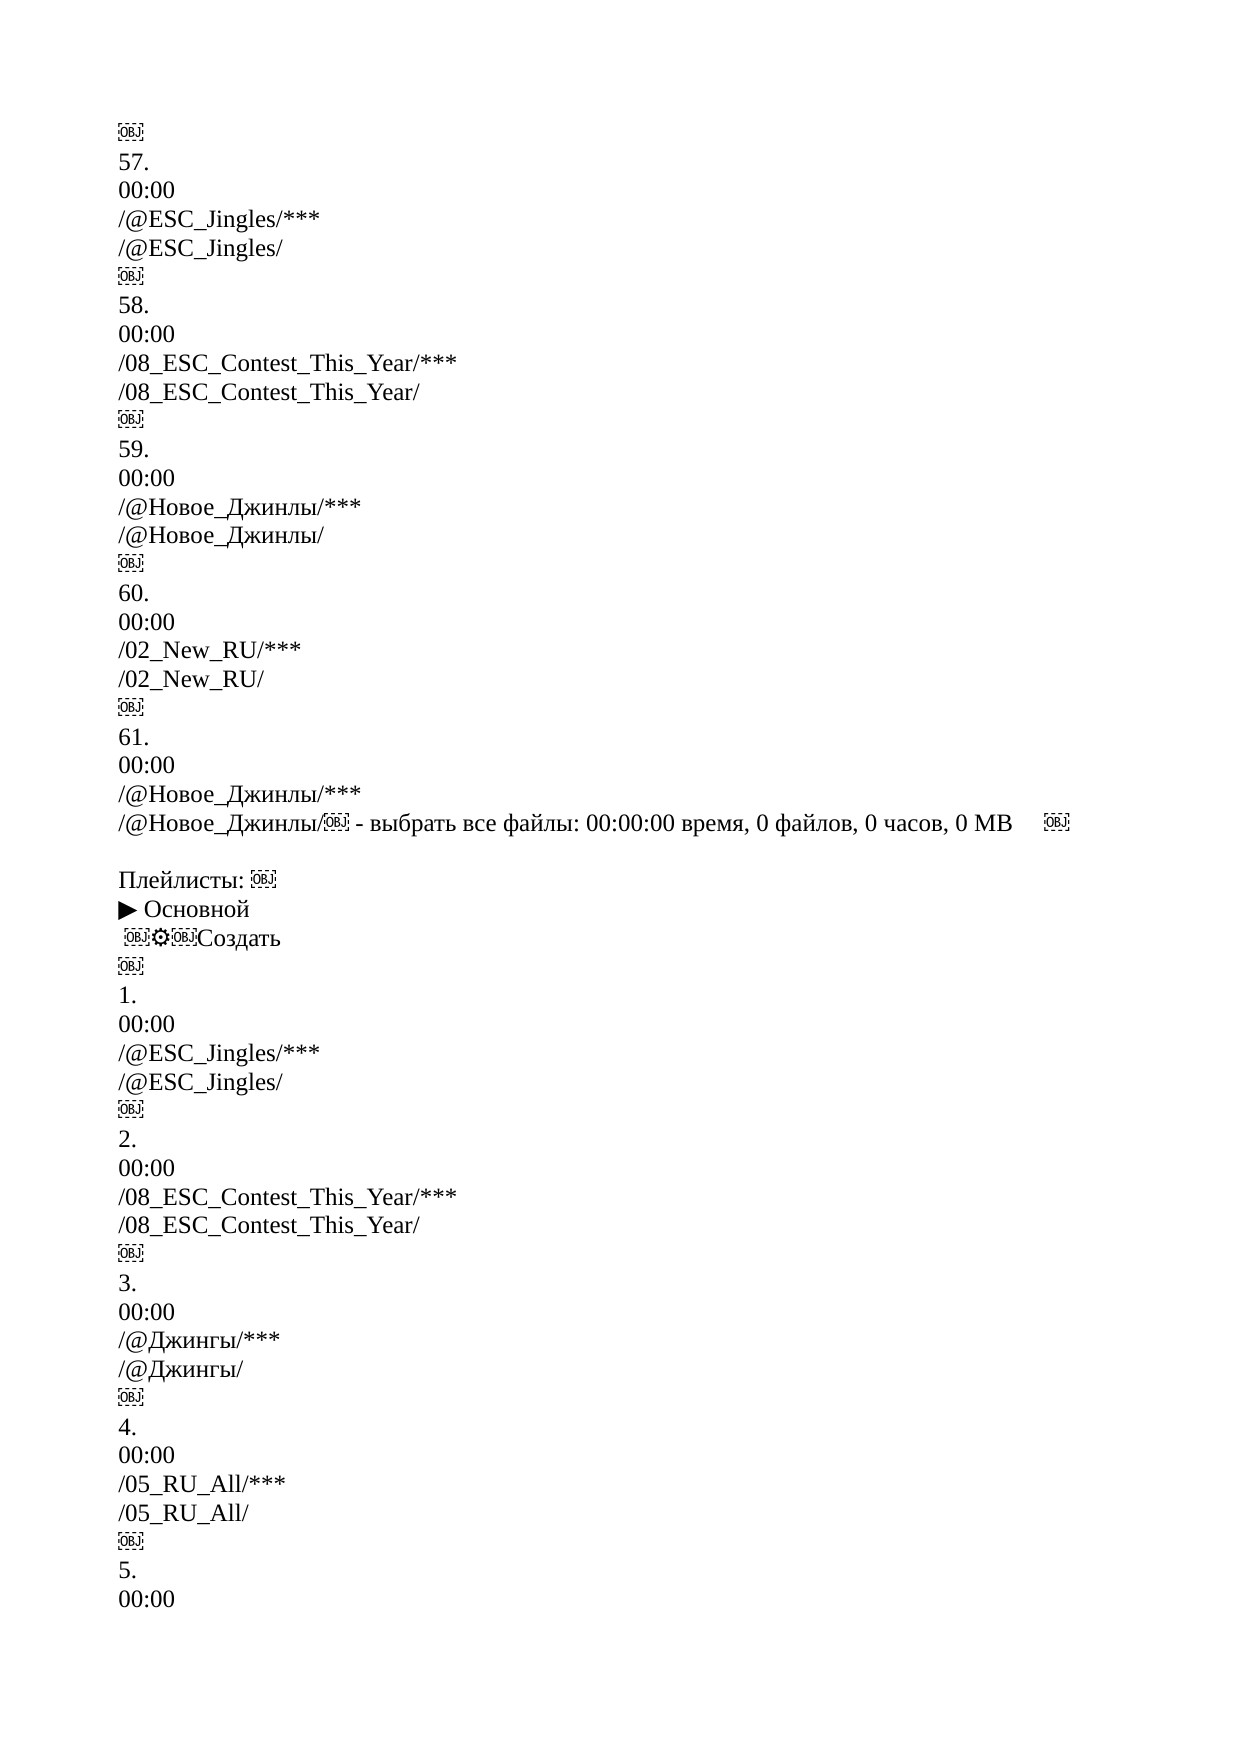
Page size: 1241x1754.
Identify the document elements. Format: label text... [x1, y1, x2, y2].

text /08_ESC_Contest_This_Year/*** [118, 1182, 1122, 1211]
text ￼ [118, 1096, 1122, 1124]
text 00:00 [118, 1009, 1122, 1038]
text /08_ESC_Contest_This_Year/*** [118, 348, 1122, 377]
text 00:00 [118, 1153, 1122, 1182]
text ￼ [118, 1383, 1122, 1412]
text /@ESC_Jingles/*** [118, 1038, 1122, 1067]
text ￼⚙￼Создать [118, 923, 1122, 952]
text /@Джингы/ [118, 1354, 1122, 1383]
text ￼ [118, 1239, 1122, 1268]
text /05_RU_All/ [118, 1498, 1122, 1527]
text /@Новое_Джинлы/*** [118, 779, 1122, 808]
text /@ESC_Jingles/ [118, 1067, 1122, 1096]
text 00:00 [118, 607, 1122, 636]
text 1. [118, 981, 1122, 1009]
text 00:00 [118, 1441, 1122, 1469]
text /05_RU_All/*** [118, 1469, 1122, 1498]
text /@ESC_Jingles/ [118, 233, 1122, 262]
text /@ESC_Jingles/*** [118, 204, 1122, 233]
text 60. [118, 578, 1122, 607]
text 00:00 [118, 319, 1122, 348]
text 2. [118, 1124, 1122, 1153]
text /02_New_RU/*** [118, 636, 1122, 664]
text 00:00 [118, 463, 1122, 492]
text ￼ [118, 693, 1122, 722]
text ￼ [118, 549, 1122, 578]
text 57. [118, 147, 1122, 176]
text 3. [118, 1268, 1122, 1297]
text ￼ [118, 1527, 1122, 1556]
text /08_ESC_Contest_This_Year/ [118, 377, 1122, 406]
text Плейлисты: ￼ [118, 866, 1122, 894]
text /@Джингы/*** [118, 1326, 1122, 1354]
text ￼ [118, 406, 1122, 434]
text ￼ [118, 118, 1122, 147]
text /@Новое_Джинлы/￼ - выбрать все файлы: 00:00:00 время, 0 файлов, 0 часов, 0 MB ￼ [118, 808, 1122, 837]
text 58. [118, 291, 1122, 319]
text /02_New_RU/ [118, 664, 1122, 693]
text 00:00 [118, 1297, 1122, 1326]
text /08_ESC_Contest_This_Year/ [118, 1211, 1122, 1239]
text 5. [118, 1556, 1122, 1584]
text 00:00 [118, 176, 1122, 204]
text /@Новое_Джинлы/*** [118, 492, 1122, 521]
text 00:00 [118, 751, 1122, 779]
text 4. [118, 1412, 1122, 1441]
text ▶ Основной [118, 894, 1122, 923]
text 00:00 [118, 1584, 1122, 1613]
text 59. [118, 434, 1122, 463]
text /@Новое_Джинлы/ [118, 521, 1122, 549]
text ￼ [118, 262, 1122, 291]
text 61. [118, 722, 1122, 751]
text ￼ [118, 952, 1122, 981]
